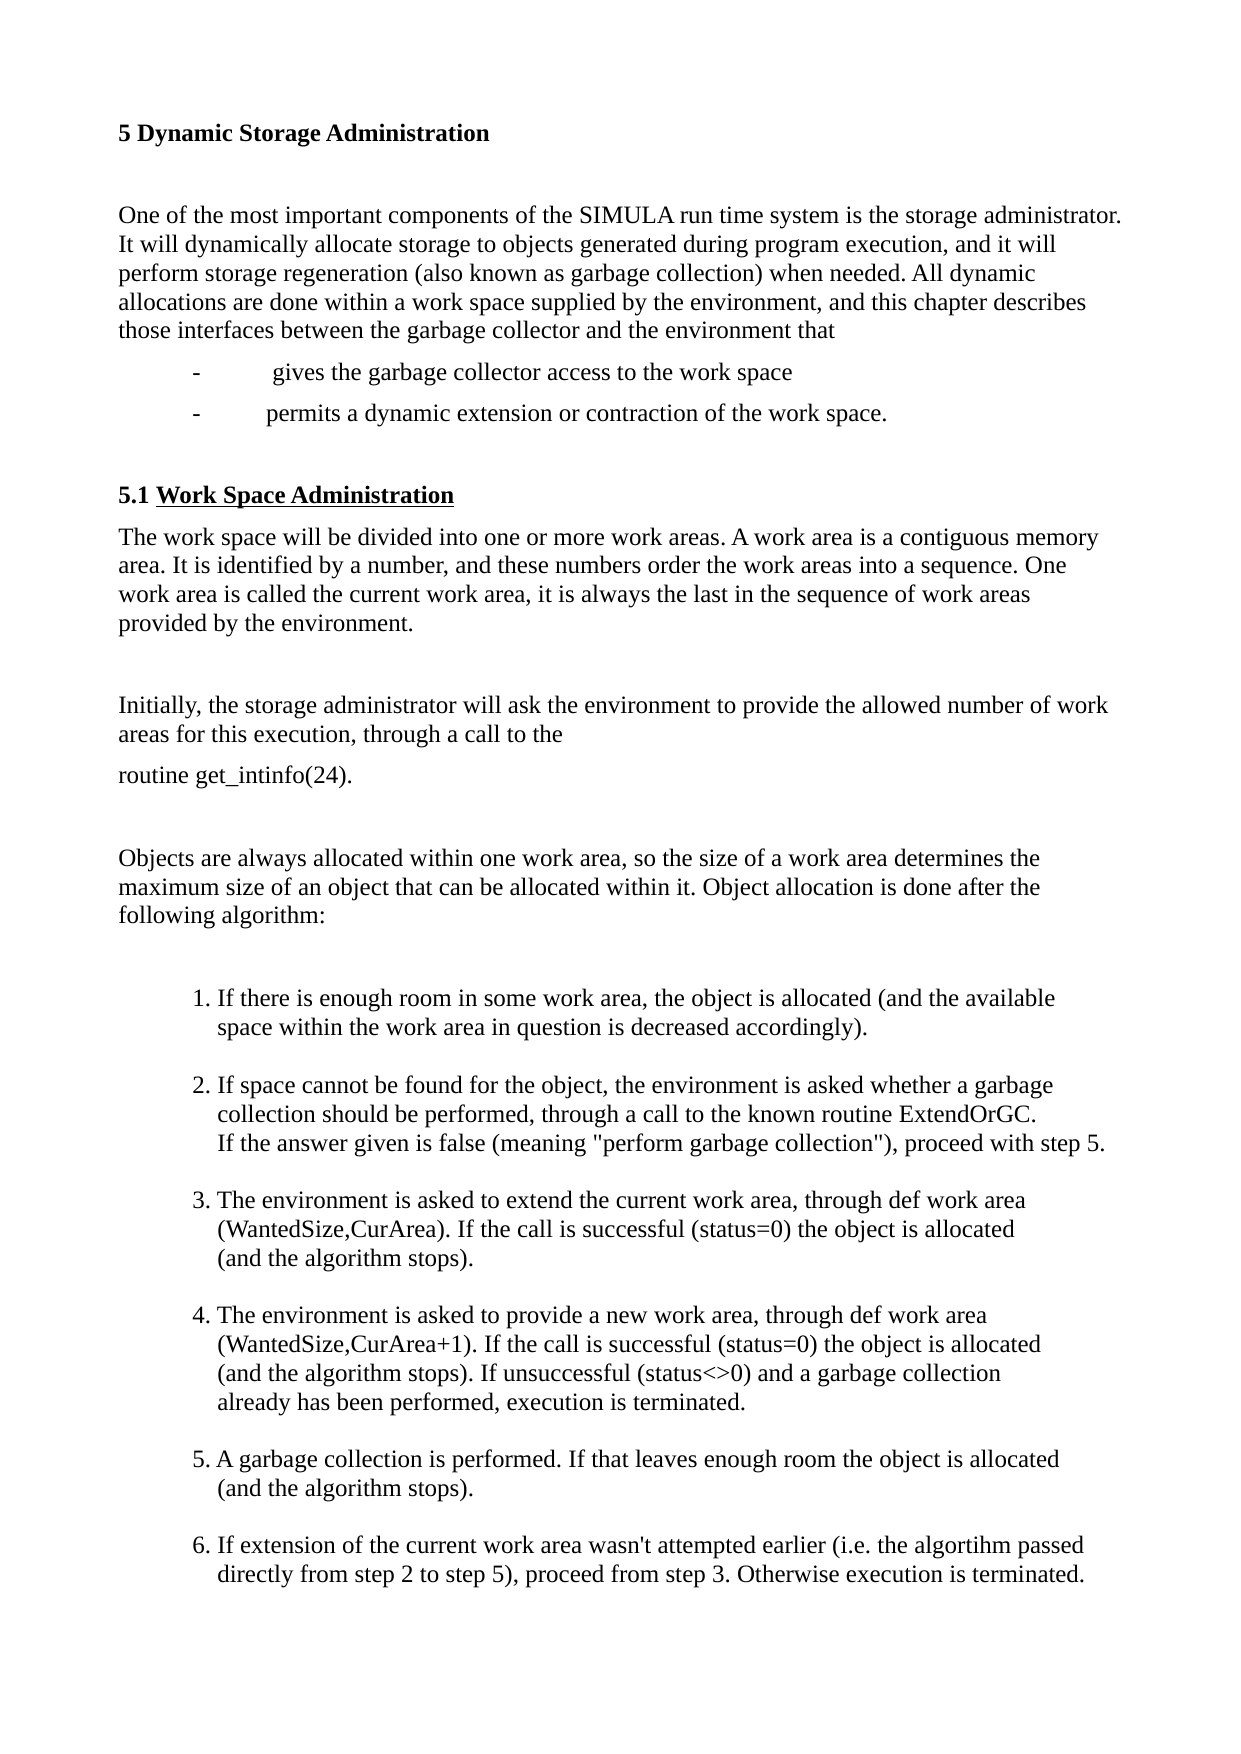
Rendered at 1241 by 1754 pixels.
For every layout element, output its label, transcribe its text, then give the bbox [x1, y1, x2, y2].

text routine get_intinfo(24). [118, 761, 1122, 789]
text - permits a dynamic extension or contraction of the work space. [118, 398, 1122, 427]
text (WantedSize,CurArea+1). If the call is successful (status=0) the object is allocated [118, 1329, 1122, 1358]
text directly from step 2 to step 5), proceed from step 3. Otherwise execution is terminated. [118, 1559, 1122, 1588]
text 4. The environment is asked to provide a new work area, through def work area [118, 1301, 1122, 1329]
text If the answer given is false (meaning "perform garbage collection"), proceed with step 5. [118, 1128, 1122, 1157]
text Initially, the storage administrator will ask the environment to provide the allowed number of work areas for this execution, through a call to the [118, 691, 1122, 748]
text - gives the garbage collector access to the work space [118, 357, 1122, 386]
text 5. A garbage collection is performed. If that leaves enough room the object is allocated [118, 1444, 1122, 1473]
text The work space will be divided into one or more work areas. A work area is a contiguous memory area. It is identified by a number, and these numbers order the work areas into a sequence. One work area is called the current work area, it is always the last in the sequence of work areas provided by the environment. [118, 522, 1122, 637]
text 2. If space cannot be found for the object, the environment is asked whether a garbage [118, 1071, 1122, 1099]
text 1. If there is enough room in some work area, the object is allocated (and the available [118, 983, 1122, 1012]
text One of the most important components of the SIMULA run time system is the storage administrator. It will dynamically allocate storage to objects generated during program execution, and it will perform storage regeneration (also known as garbage collection) when needed. All dynamic allocations are done within a work space supplied by the environment, and this chapter describes those interfaces between the garbage collector and the environment that [118, 201, 1122, 344]
text 6. If extension of the current work area wasn't attempted earlier (i.e. the algortihm passed [118, 1531, 1122, 1559]
text already has been performed, execution is terminated. [118, 1387, 1122, 1416]
text (and the algorithm stops). [118, 1473, 1122, 1502]
text space within the work area in question is decreased accordingly). [118, 1012, 1122, 1041]
text Objects are always allocated within one work area, so the size of a work area determines the maximum size of an object that can be allocated within it. Object allocation is done after the following algorithm: [118, 843, 1122, 929]
text (WantedSize,CurArea). If the call is successful (status=0) the object is allocated [118, 1214, 1122, 1243]
text 5 Dynamic Storage Administration [118, 118, 1122, 147]
text 5.1 Work Space Administration [118, 481, 1122, 509]
text (and the algorithm stops). [118, 1243, 1122, 1272]
text collection should be performed, through a call to the known routine ExtendOrGC. [118, 1099, 1122, 1128]
text 3. The environment is asked to extend the current work area, through def work area [118, 1186, 1122, 1214]
text (and the algorithm stops). If unsuccessful (status<>0) and a garbage collection [118, 1358, 1122, 1387]
